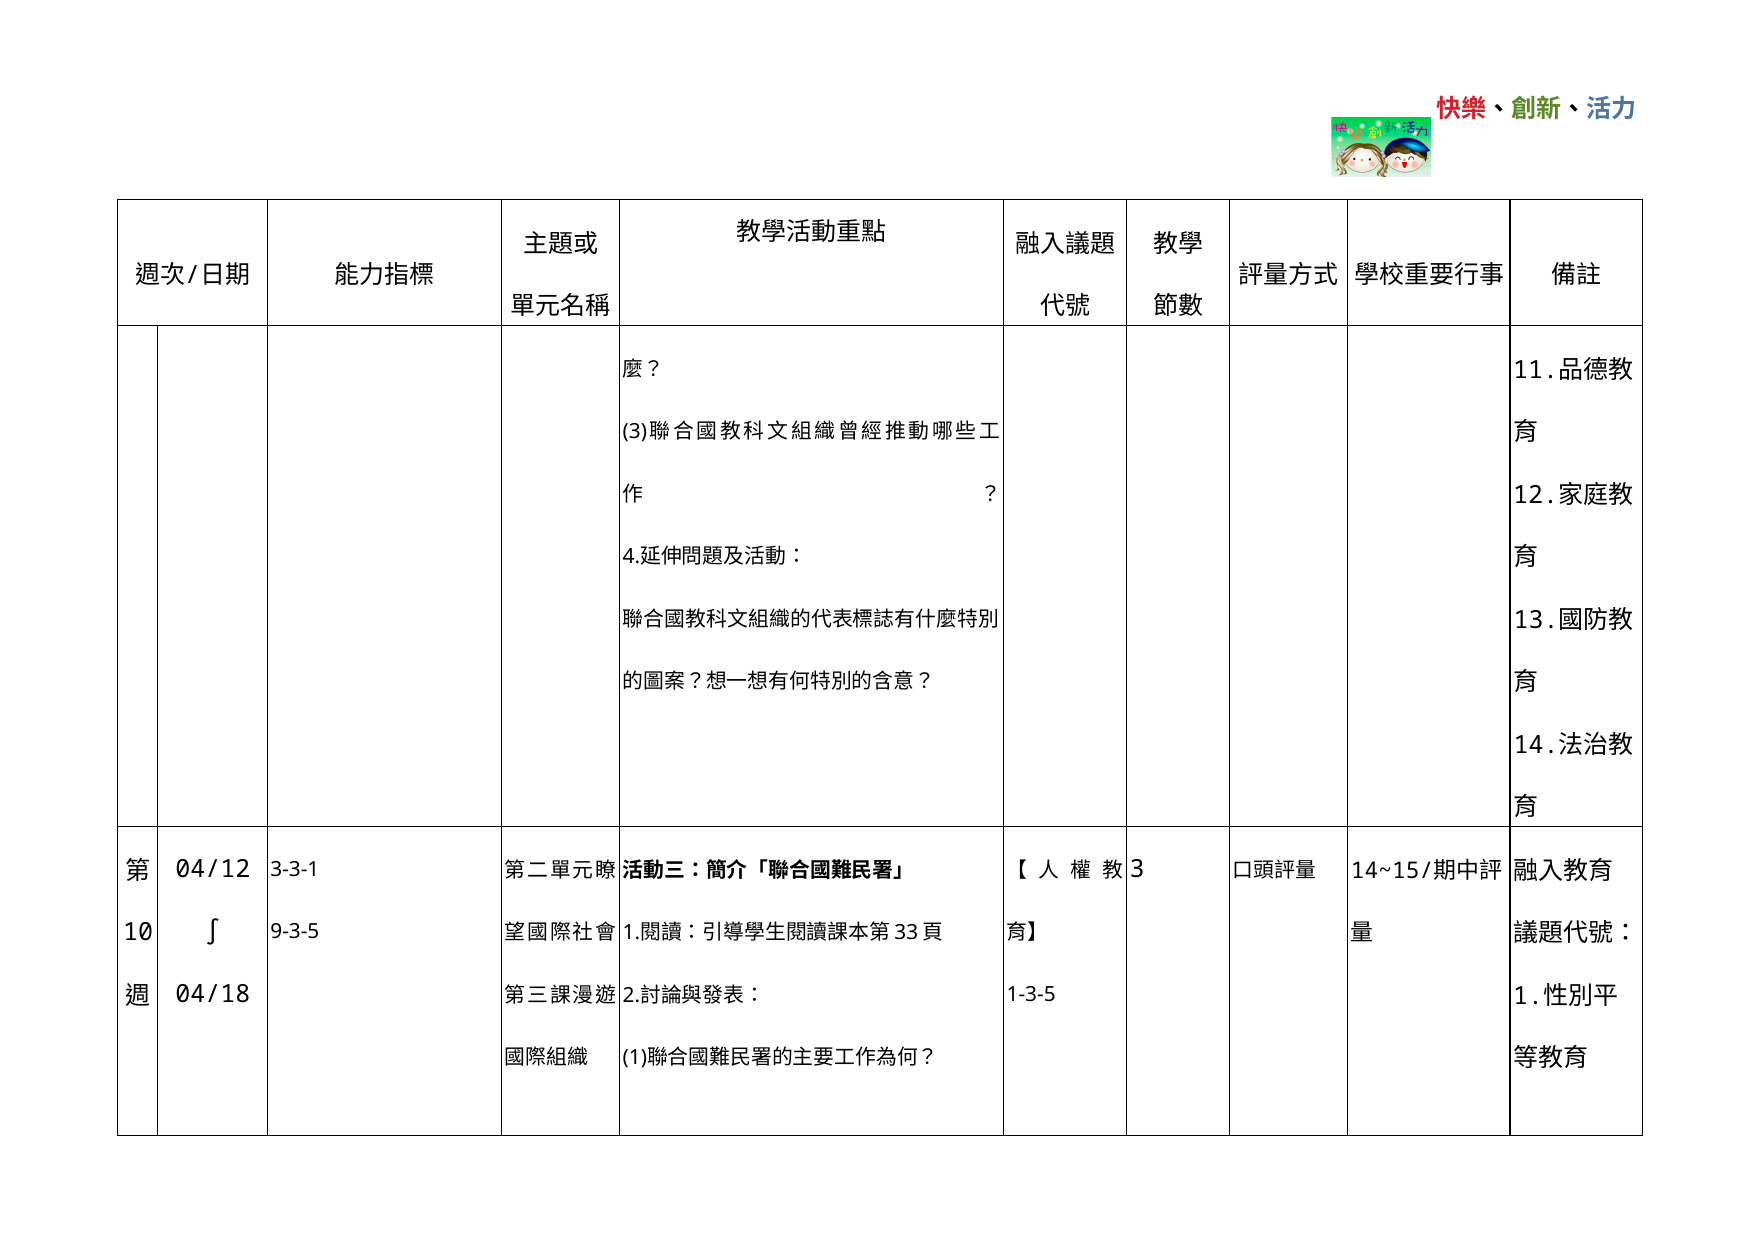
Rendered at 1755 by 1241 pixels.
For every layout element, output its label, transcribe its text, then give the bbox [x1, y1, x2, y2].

table_cell 04/12 ∫ 04/18 [158, 827, 267, 1135]
table_header 主題或 單元名稱 [502, 200, 619, 324]
table_cell [502, 326, 619, 826]
table_cell 第二單元瞭望國際社會 第三課漫遊國際組織 [502, 827, 619, 1135]
table_cell 11.品德教育 12.家庭教育 13.國防教育 14.法治教育 [1511, 326, 1642, 826]
table_cell 【人權教育】 1-3-5 [1004, 827, 1126, 1135]
table_header 週次/日期 [118, 200, 267, 324]
table_cell [268, 326, 501, 826]
table_cell 14~15/期中評量 [1348, 827, 1509, 1135]
table_cell [118, 326, 157, 826]
table_cell [1348, 326, 1509, 826]
table_header 評量方式 [1230, 200, 1347, 324]
table_cell [1230, 326, 1347, 826]
table_cell 3-3-1 9-3-5 [268, 827, 501, 1135]
table_header 備註 [1511, 200, 1642, 324]
table_cell 第 10 週 [118, 827, 157, 1135]
table_cell [1127, 326, 1229, 826]
table_cell [158, 326, 267, 826]
table_cell 活動三：簡介「聯合國難民署」 1.閱讀：引導學生閱讀課本第33頁 2.討論與發表： (1)聯合國難民署的主要工作為何？ [620, 827, 1003, 1135]
table_header 融入議題 代號 [1004, 200, 1126, 324]
table_cell 融入教育 議題代號： 1.性別平等教育 [1511, 827, 1642, 1135]
table_cell 麼？ (3)聯合國教科文組織曾經推動哪些工作？ 4.延伸問題及活動： 聯合國教科文組織的代表標誌有什麼特別的圖案？想一想有何特別的含意？ [620, 326, 1003, 826]
table_header 教學活動重點 [620, 200, 1003, 324]
table_cell 3 [1127, 827, 1229, 1135]
table_header 能力指標 [268, 200, 501, 324]
table_header 教學 節數 [1127, 200, 1229, 324]
table_cell 口頭評量 [1230, 827, 1347, 1135]
table_header 學校重要行事 [1348, 200, 1509, 324]
table_cell [1004, 326, 1126, 826]
